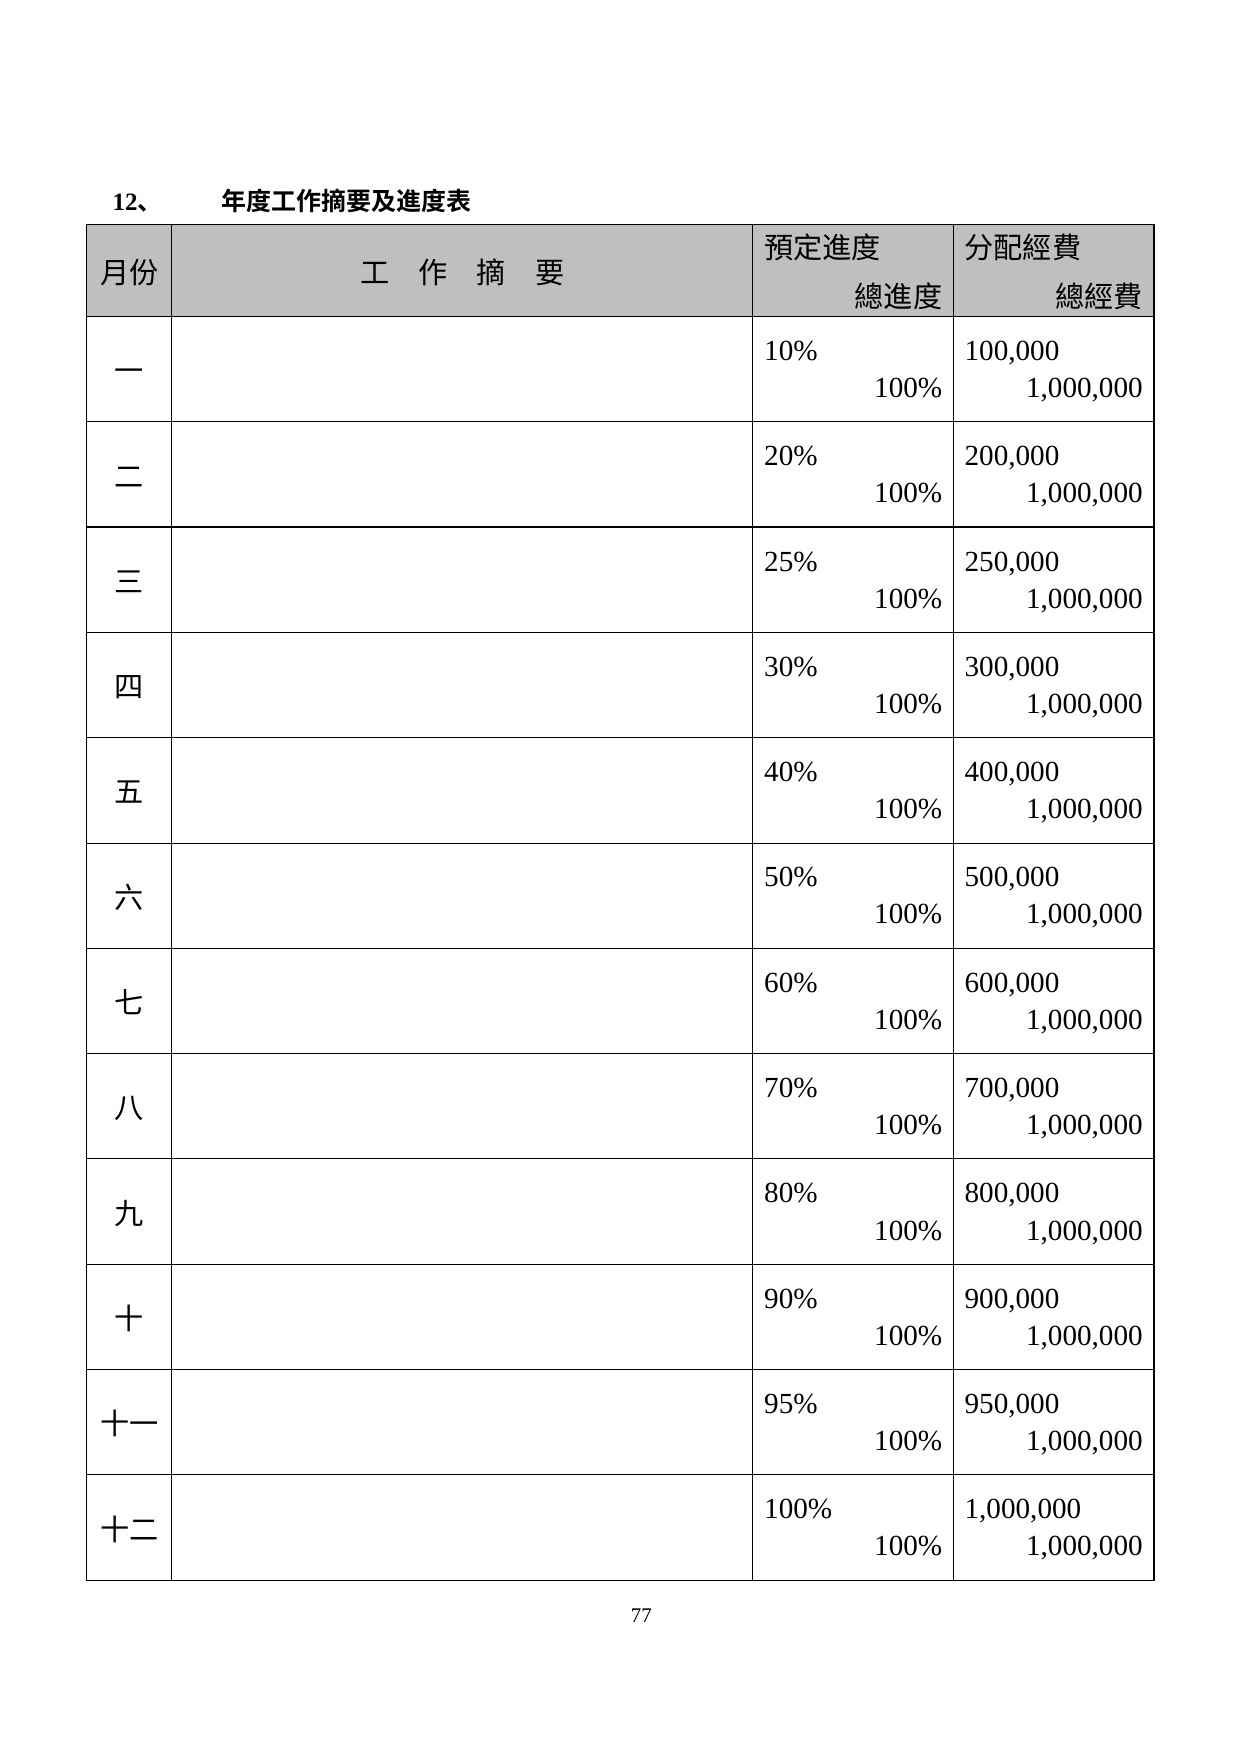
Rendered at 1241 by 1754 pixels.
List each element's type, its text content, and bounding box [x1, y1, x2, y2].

table_cell 95% 100% [753, 1370, 953, 1474]
table_cell 80% 100% [753, 1159, 953, 1264]
table_cell [172, 738, 752, 842]
table_header 月份 [87, 225, 171, 316]
table_cell 三 [87, 528, 171, 632]
table_cell 十一 [87, 1370, 171, 1474]
table_cell 200,000 1,000,000 [954, 422, 1153, 526]
table_cell [172, 1370, 752, 1474]
table_cell 50% 100% [753, 844, 953, 948]
table_cell 300,000 1,000,000 [954, 633, 1153, 737]
table_cell 25% 100% [753, 528, 953, 632]
table_cell 600,000 1,000,000 [954, 949, 1153, 1053]
list 年度工作摘要及進度表 [112, 182, 1128, 218]
table_cell 800,000 1,000,000 [954, 1159, 1153, 1264]
table_cell [172, 1159, 752, 1264]
table_cell 500,000 1,000,000 [954, 844, 1153, 948]
table_cell [172, 1054, 752, 1158]
table_cell 700,000 1,000,000 [954, 1054, 1153, 1158]
table_cell 十二 [87, 1475, 171, 1579]
table_cell 五 [87, 738, 171, 842]
table_cell 九 [87, 1159, 171, 1264]
table_header 工 作 摘 要 [172, 225, 752, 316]
table_cell 30% 100% [753, 633, 953, 737]
table_cell [172, 949, 752, 1053]
table_cell 一 [87, 317, 171, 421]
table_cell [172, 1475, 752, 1579]
table_cell 100% 100% [753, 1475, 953, 1579]
table_header 分配經費 總經費 [954, 225, 1153, 316]
table_cell 70% 100% [753, 1054, 953, 1158]
table_cell 二 [87, 422, 171, 526]
table_cell 1,000,000 1,000,000 [954, 1475, 1153, 1579]
table_cell 900,000 1,000,000 [954, 1265, 1153, 1369]
table_cell 八 [87, 1054, 171, 1158]
table_cell [172, 528, 752, 632]
table_cell [172, 422, 752, 526]
table_cell 950,000 1,000,000 [954, 1370, 1153, 1474]
table_cell 40% 100% [753, 738, 953, 842]
table_cell 十 [87, 1265, 171, 1369]
table_cell 七 [87, 949, 171, 1053]
table_cell 400,000 1,000,000 [954, 738, 1153, 842]
table_cell 六 [87, 844, 171, 948]
table_cell 250,000 1,000,000 [954, 528, 1153, 632]
table_cell 60% 100% [753, 949, 953, 1053]
table_cell [172, 633, 752, 737]
table_cell 10% 100% [753, 317, 953, 421]
table_cell [172, 317, 752, 421]
table_cell 20% 100% [753, 422, 953, 526]
table_cell 100,000 1,000,000 [954, 317, 1153, 421]
table_cell 90% 100% [753, 1265, 953, 1369]
table_header 預定進度 總進度 [753, 225, 953, 316]
table_cell [172, 1265, 752, 1369]
table_cell 四 [87, 633, 171, 737]
table_cell [172, 844, 752, 948]
